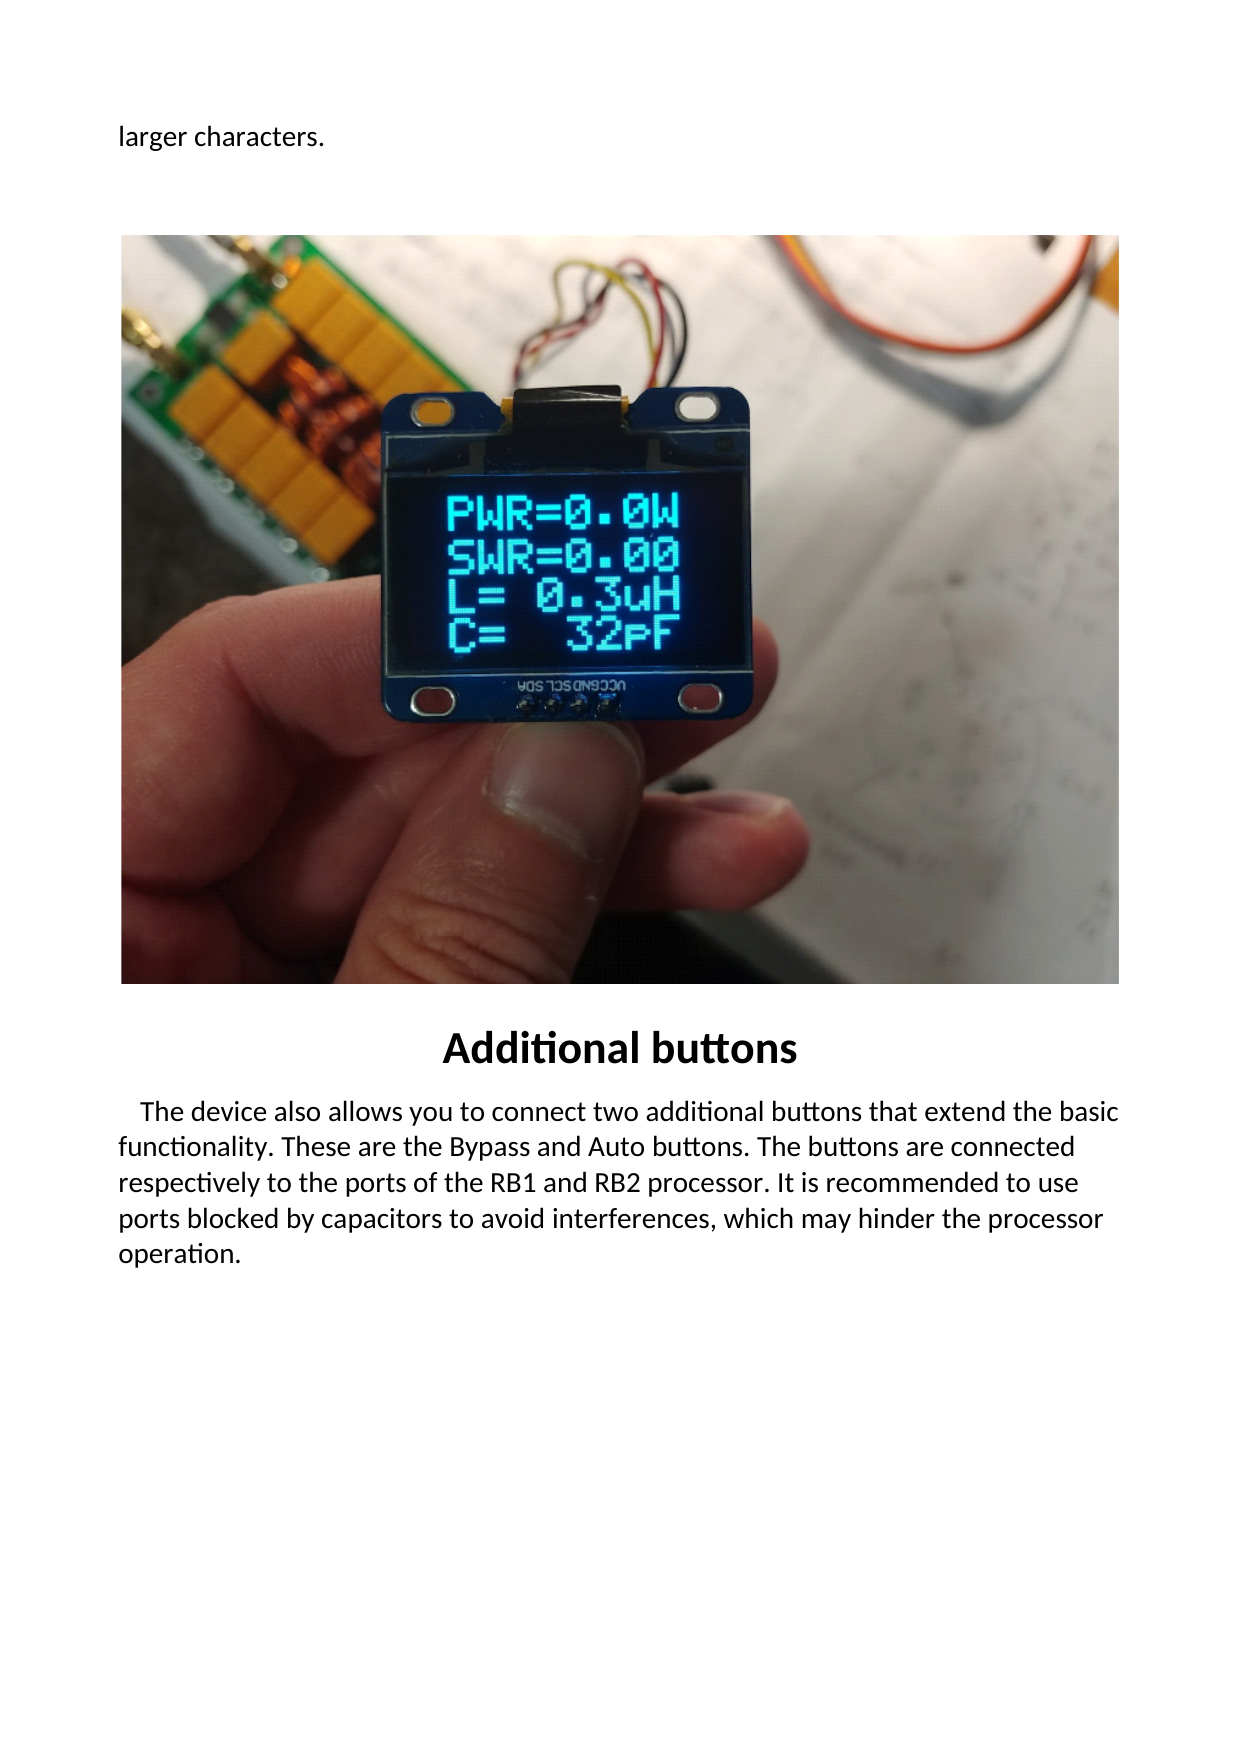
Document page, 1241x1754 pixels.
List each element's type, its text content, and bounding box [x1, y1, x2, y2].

text Additional buttons [118, 1019, 1122, 1075]
text The device also allows you to connect two additional buttons that extend the basic functionality. These are the Bypass and Auto buttons. The buttons are connected respectively to the ports of the RB1 and RB2 processor. It is recommended to use ports blocked by capacitors to avoid interferences, which may hinder the processor operation. [118, 1093, 1122, 1271]
text larger characters. [118, 118, 1122, 154]
